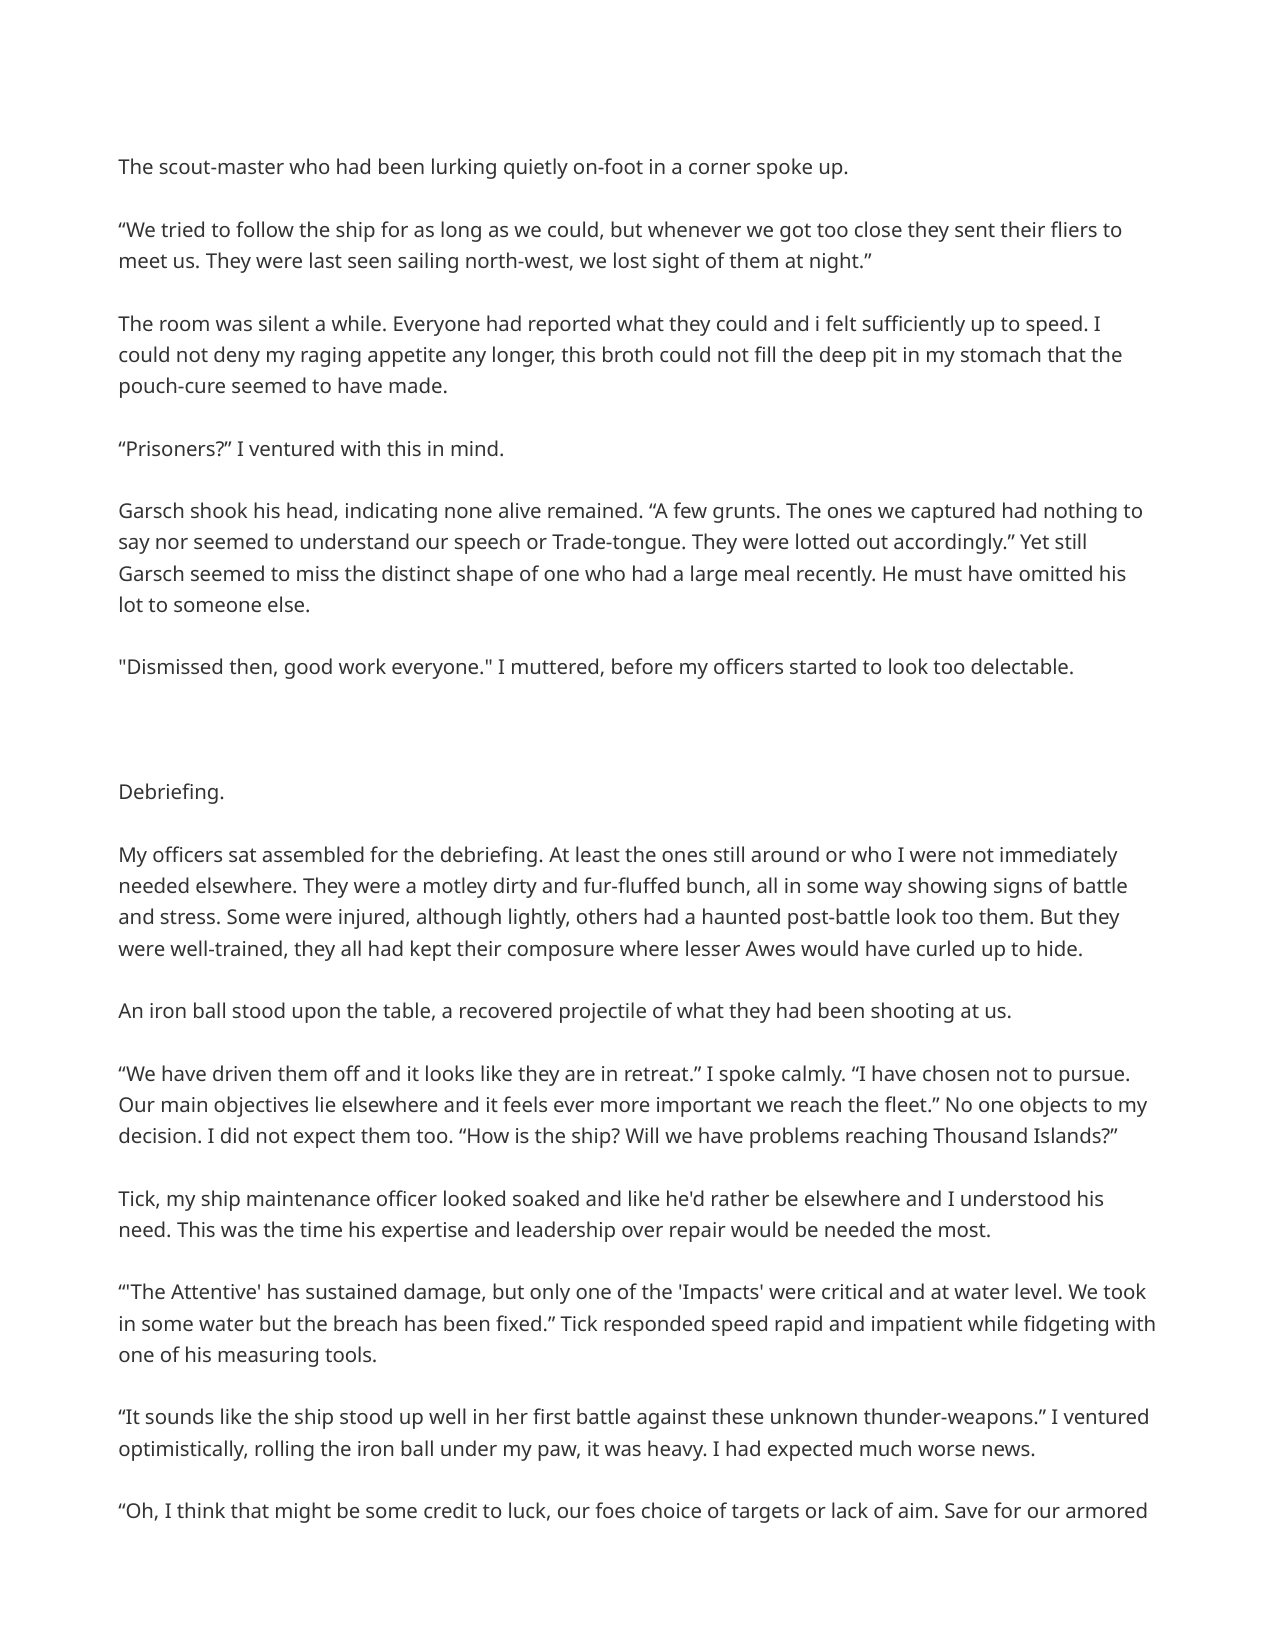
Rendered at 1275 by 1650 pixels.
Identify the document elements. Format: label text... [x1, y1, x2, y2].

text “Oh, I think that might be some credit to luck, our foes choice of targets or lack of aim. Save for our armored [118, 1493, 1157, 1524]
text My officers sat assembled for the debriefing. At least the ones still around or who I were not immediately needed elsewhere. They were a motley dirty and fur-fluffed bunch, all in some way showing signs of battle and stress. Some were injured, although lightly, others had a haunted post-battle look too them. But they were well-trained, they all had kept their composure where lesser Awes would have curled up to hide. [118, 837, 1157, 962]
text The scout-master who had been lurking quietly on-foot in a corner spoke up. “We tried to follow the ship for as long as we could, but whenever we got too close they sent their fliers to meet us. They were last seen sailing north-west, we lost sight of them at night.” The room was silent a while. Everyone had reported what they could and i felt sufficiently up to speed. I could not deny my raging appetite any longer, this broth could not fill the deep pit in my stomach that the pouch-cure seemed to have made. [118, 149, 1157, 399]
text “It sounds like the ship stood up well in her first battle against these unknown thunder-weapons.” I ventured optimistically, rolling the iron ball under my paw, it was heavy. I had expected much worse news. [118, 1399, 1157, 1462]
text Debriefing. [118, 774, 1157, 806]
text “'The Attentive' has sustained damage, but only one of the 'Impacts' were critical and at water level. We took in some water but the breach has been fixed.” Tick responded speed rapid and impatient while fidgeting with one of his measuring tools. [118, 1274, 1157, 1368]
text Tick, my ship maintenance officer looked soaked and like he'd rather be elsewhere and I understood his need. This was the time his expertise and leadership over repair would be needed the most. [118, 1181, 1157, 1243]
text Garsch shook his head, indicating none alive remained. “A few grunts. The ones we captured had nothing to say nor seemed to understand our speech or Trade-tongue. They were lotted out accordingly.” Yet still Garsch seemed to miss the distinct shape of one who had a large meal recently. He must have omitted his lot to someone else. "Dismissed then, good work everyone." I muttered, before my officers started to look too delectable. [118, 493, 1157, 681]
text An iron ball stood upon the table, a recovered projectile of what they had been shooting at us. [118, 993, 1157, 1024]
text “Prisoners?” I ventured with this in mind. [118, 431, 1157, 462]
text “We have driven them off and it looks like they are in retreat.” I spoke calmly. “I have chosen not to pursue. Our main objectives lie elsewhere and it feels ever more important we reach the fleet.” No one objects to my decision. I did not expect them too. “How is the ship? Will we have problems reaching Thousand Islands?” [118, 1056, 1157, 1149]
